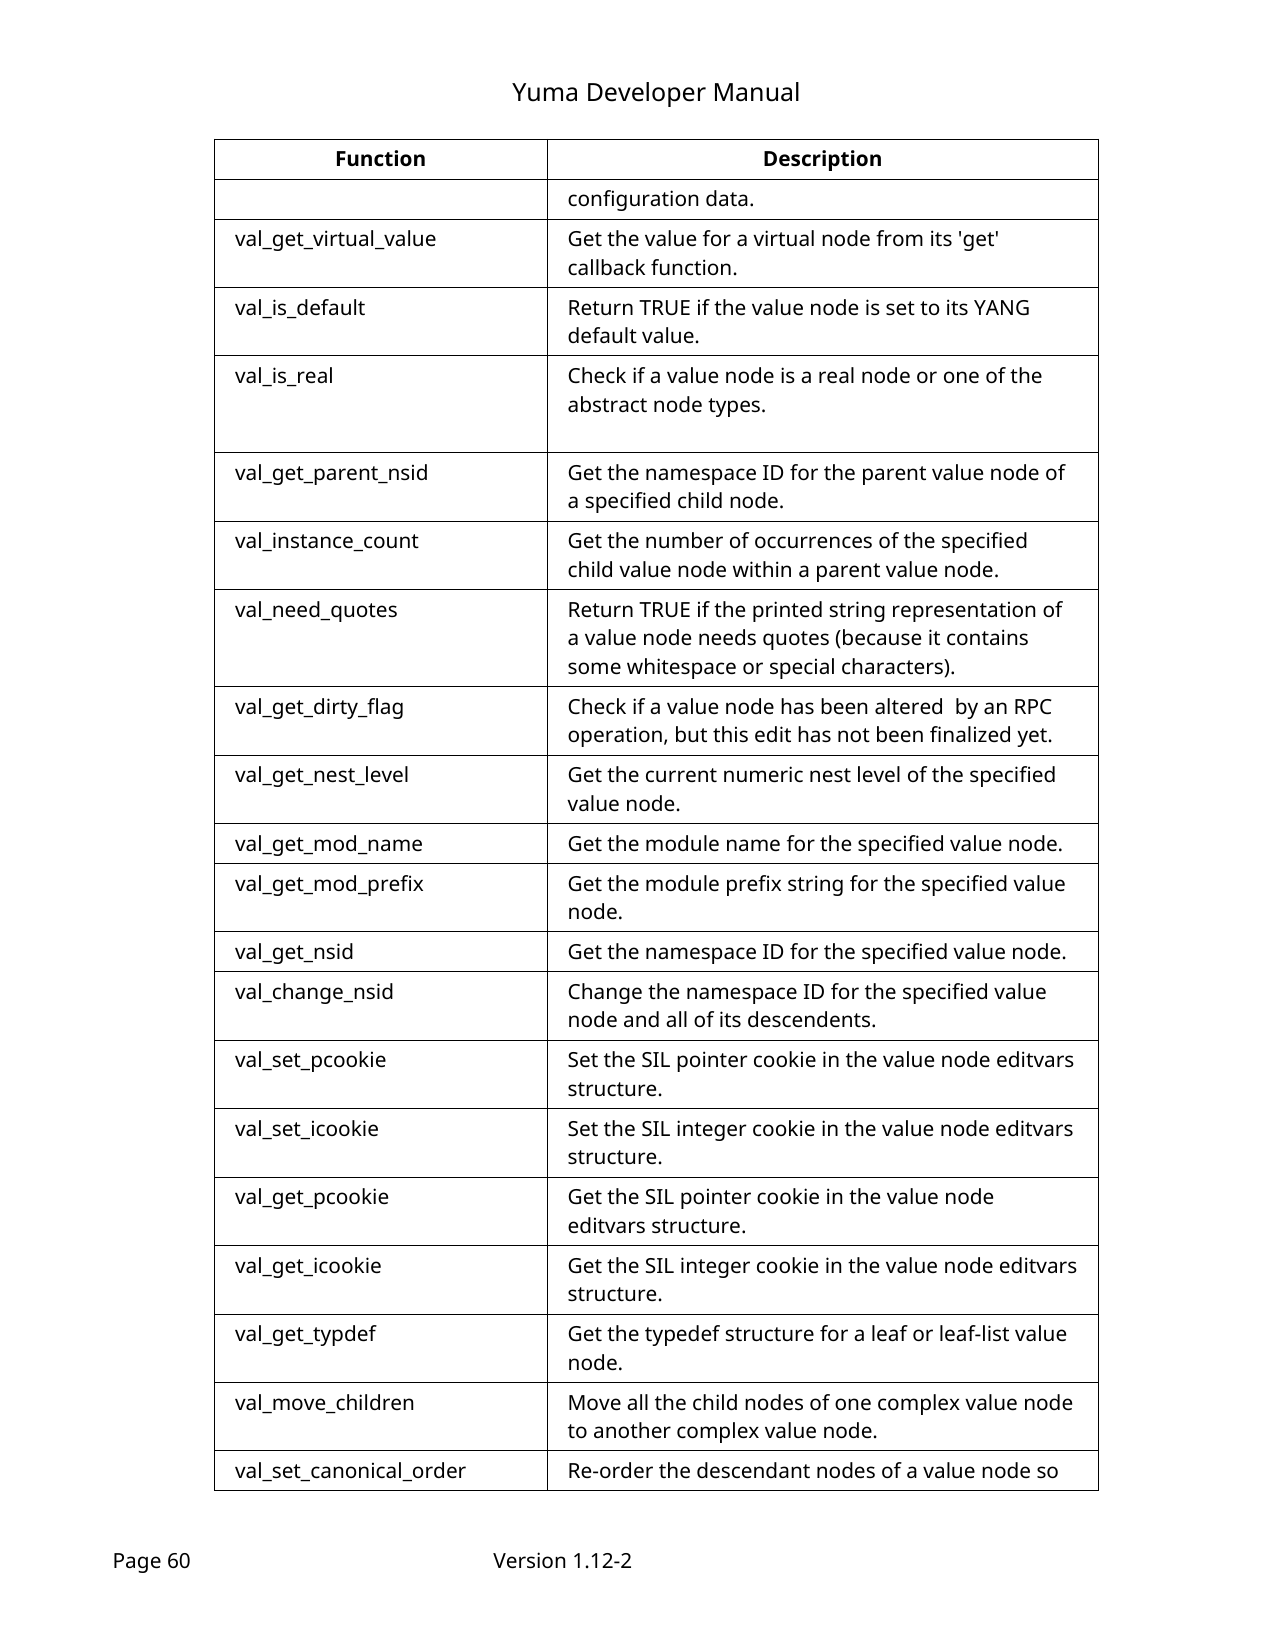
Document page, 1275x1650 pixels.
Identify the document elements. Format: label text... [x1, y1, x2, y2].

table_cell val_set_icookie [215, 1109, 547, 1177]
table_header Function [215, 140, 547, 178]
table_header Description [548, 140, 1098, 178]
table_cell Get the number of occurrences of the specified child value node within a parent value node. [548, 522, 1098, 589]
table_cell val_is_real [215, 356, 547, 452]
table_cell val_get_nsid [215, 932, 547, 971]
table_cell configuration data. [548, 180, 1098, 218]
table_cell val_move_children [215, 1383, 547, 1450]
table_cell val_get_dirty_flag [215, 687, 547, 754]
table_cell Get the typedef structure for a leaf or leaf-list value node. [548, 1315, 1098, 1382]
table_cell val_get_pcookie [215, 1178, 547, 1245]
table_cell Get the module prefix string for the specified value node. [548, 864, 1098, 931]
table_cell Return TRUE if the value node is set to its YANG default value. [548, 288, 1098, 355]
table_cell val_set_canonical_order [215, 1451, 547, 1490]
table_cell Check if a value node is a real node or one of the abstract node types. [548, 356, 1098, 452]
table_cell val_get_typdef [215, 1315, 547, 1382]
table_cell Get the SIL pointer cookie in the value node editvars structure. [548, 1178, 1098, 1245]
table_cell val_change_nsid [215, 972, 547, 1040]
table_cell Get the module name for the specified value node. [548, 824, 1098, 863]
table_cell val_get_mod_prefix [215, 864, 547, 931]
table_cell Get the current numeric nest level of the specified value node. [548, 756, 1098, 823]
table_cell Move all the child nodes of one complex value node to another complex value node. [548, 1383, 1098, 1450]
table_cell Set the SIL pointer cookie in the value node editvars structure. [548, 1041, 1098, 1108]
table_cell val_instance_count [215, 522, 547, 589]
table_cell Change the namespace ID for the specified value node and all of its descendents. [548, 972, 1098, 1040]
table_cell val_is_default [215, 288, 547, 355]
table_cell val_get_virtual_value [215, 220, 547, 287]
table_cell Check if a value node has been altered by an RPC operation, but this edit has not been finalized yet. [548, 687, 1098, 754]
table_cell val_get_parent_nsid [215, 453, 547, 521]
table_cell Re-order the descendant nodes of a value node so [548, 1451, 1098, 1490]
table_cell Get the namespace ID for the specified value node. [548, 932, 1098, 971]
table_cell Get the value for a virtual node from its 'get' callback function. [548, 220, 1098, 287]
table_cell Set the SIL integer cookie in the value node editvars structure. [548, 1109, 1098, 1177]
table_cell val_get_icookie [215, 1246, 547, 1313]
table_cell val_set_pcookie [215, 1041, 547, 1108]
table_cell val_need_quotes [215, 590, 547, 686]
table_cell val_get_mod_name [215, 824, 547, 863]
table_cell val_get_nest_level [215, 756, 547, 823]
table_cell Get the namespace ID for the parent value node of a specified child node. [548, 453, 1098, 521]
table_cell Return TRUE if the printed string representation of a value node needs quotes (because it contains some whitespace or special characters). [548, 590, 1098, 686]
table_cell Get the SIL integer cookie in the value node editvars structure. [548, 1246, 1098, 1313]
table_cell [215, 180, 547, 218]
